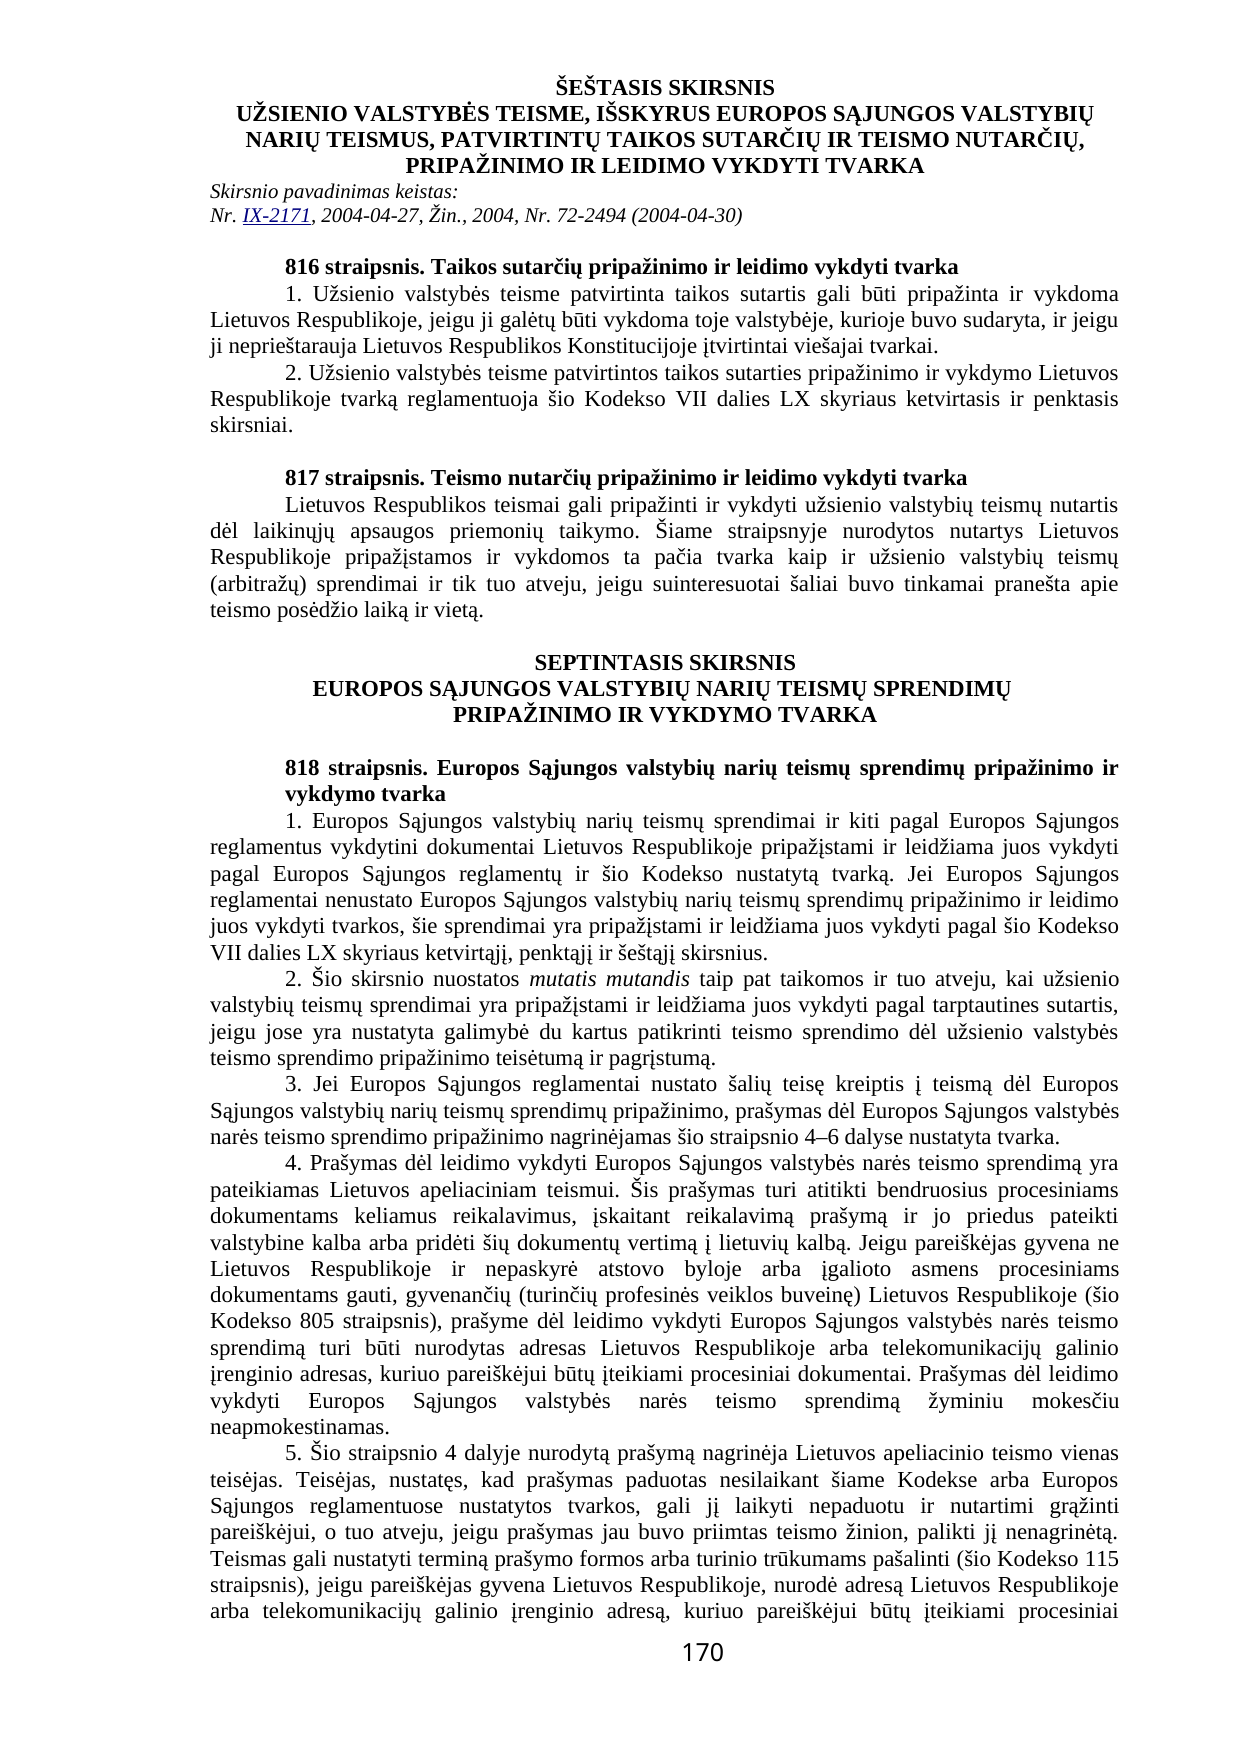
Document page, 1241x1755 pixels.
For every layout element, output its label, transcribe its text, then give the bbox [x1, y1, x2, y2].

text 4. Prašymas dėl leidimo vykdyti Europos Sąjungos valstybės narės teismo sprendimą yra pateikiamas Lietuvos apeliaciniam teismui. Šis prašymas turi atitikti bendruosius procesiniams dokumentams keliamus reikalavimus, įskaitant reikalavimą prašymą ir jo priedus pateikti valstybine kalba arba pridėti šių dokumentų vertimą į lietuvių kalbą. Jeigu pareiškėjas gyvena ne Lietuvos Respublikoje ir nepaskyrė atstovo byloje arba įgalioto asmens procesiniams dokumentams gauti, gyvenančių (turinčių profesinės veiklos buveinę) Lietuvos Respublikoje (šio Kodekso 805 straipsnis), prašyme dėl leidimo vykdyti Europos Sąjungos valstybės narės teismo sprendimą turi būti nurodytas adresas Lietuvos Respublikoje arba telekomunikacijų galinio įrenginio adresas, kuriuo pareiškėjui būtų įteikiami procesiniai dokumentai. Prašymas dėl leidimo vykdyti Europos Sąjungos valstybės narės teismo sprendimą žyminiu mokesčiu neapmokestinamas. [210, 1149, 1120, 1439]
text 1. Europos Sąjungos valstybių narių teismų sprendimai ir kiti pagal Europos Sąjungos reglamentus vykdytini dokumentai Lietuvos Respublikoje pripažįstami ir leidžiama juos vykdyti pagal Europos Sąjungos reglamentų ir šio Kodekso nustatytą tvarką. Jei Europos Sąjungos reglamentai nenustato Europos Sąjungos valstybių narių teismų sprendimų pripažinimo ir leidimo juos vykdyti tvarkos, šie sprendimai yra pripažįstami ir leidžiama juos vykdyti pagal šio Kodekso VII dalies LX skyriaus ketvirtąjį, penktąjį ir šeštąjį skirsnius. [210, 807, 1120, 965]
text 5. Šio straipsnio 4 dalyje nurodytą prašymą nagrinėja Lietuvos apeliacinio teismo vienas teisėjas. Teisėjas, nustatęs, kad prašymas paduotas nesilaikant šiame Kodekse arba Europos Sąjungos reglamentuose nustatytos tvarkos, gali jį laikyti nepaduotu ir nutartimi grąžinti pareiškėjui, o tuo atveju, jeigu prašymas jau buvo priimtas teismo žinion, palikti jį nenagrinėtą. Teismas gali nustatyti terminą prašymo formos arba turinio trūkumams pašalinti (šio Kodekso 115 straipsnis), jeigu pareiškėjas gyvena Lietuvos Respublikoje, nurodė adresą Lietuvos Respublikoje arba telekomunikacijų galinio įrenginio adresą, kuriuo pareiškėjui būtų įteikiami procesiniai [210, 1439, 1120, 1624]
text 818 straipsnis. Europos Sąjungos valstybių narių teismų sprendimų pripažinimo ir vykdymo tvarka [285, 754, 1120, 807]
text UŽSIENIO VALSTYBĖS TEISME, IŠSKYRUS EUROPOS SĄJUNGOS VALSTYBIŲ NARIŲ TEISMUS, PATVIRTINTŲ TAIKOS SUTARČIŲ IR TEISMO NUTARČIŲ, PRIPAŽINIMO IR LEIDIMO VYKDYTI TVARKA [210, 100, 1120, 179]
text 2. Užsienio valstybės teisme patvirtintos taikos sutarties pripažinimo ir vykdymo Lietuvos Respublikoje tvarką reglamentuoja šio Kodekso VII dalies LX skyriaus ketvirtasis ir penktasis skirsniai. [210, 359, 1120, 438]
text ŠEŠTASIS SKIRSNIS [210, 73, 1120, 100]
text 2. Šio skirsnio nuostatos mutatis mutandis taip pat taikomos ir tuo atveju, kai užsienio valstybių teismų sprendimai yra pripažįstami ir leidžiama juos vykdyti pagal tarptautines sutartis, jeigu jose yra nustatyta galimybė du kartus patikrinti teismo sprendimo dėl užsienio valstybės teismo sprendimo pripažinimo teisėtumą ir pagrįstumą. [210, 965, 1120, 1070]
text PRIPAŽINIMO IR VYKDYMO TVARKA [210, 701, 1120, 728]
text EUROPOS SĄJUNGOS VALSTYBIŲ NARIŲ TEISMŲ SPRENDIMŲ [210, 675, 1120, 701]
text Lietuvos Respublikos teismai gali pripažinti ir vykdyti užsienio valstybių teismų nutartis dėl laikinųjų apsaugos priemonių taikymo. Šiame straipsnyje nurodytos nutartys Lietuvos Respublikoje pripažįstamos ir vykdomos ta pačia tvarka kaip ir užsienio valstybių teismų (arbitražų) sprendimai ir tik tuo atveju, jeigu suinteresuotai šaliai buvo tinkamai pranešta apie teismo posėdžio laiką ir vietą. [210, 491, 1120, 622]
text 1. Užsienio valstybės teisme patvirtinta taikos sutartis gali būti pripažinta ir vykdoma Lietuvos Respublikoje, jeigu ji galėtų būti vykdoma toje valstybėje, kurioje buvo sudaryta, ir jeigu ji neprieštarauja Lietuvos Respublikos Konstitucijoje įtvirtintai viešajai tvarkai. [210, 280, 1120, 359]
text SEPTINTASIS SKIRSNIS [210, 649, 1120, 675]
text 816 straipsnis. Taikos sutarčių pripažinimo ir leidimo vykdyti tvarka [210, 253, 1120, 280]
text 817 straipsnis. Teismo nutarčių pripažinimo ir leidimo vykdyti tvarka [210, 464, 1120, 491]
text 3. Jei Europos Sąjungos reglamentai nustato šalių teisę kreiptis į teismą dėl Europos Sąjungos valstybių narių teismų sprendimų pripažinimo, prašymas dėl Europos Sąjungos valstybės narės teismo sprendimo pripažinimo nagrinėjamas šio straipsnio 4–6 dalyse nustatyta tvarka. [210, 1070, 1120, 1149]
text Nr. IX-2171, 2004-04-27, Žin., 2004, Nr. 72-2494 (2004-04-30) [210, 203, 1120, 227]
text Skirsnio pavadinimas keistas: [210, 179, 1120, 203]
